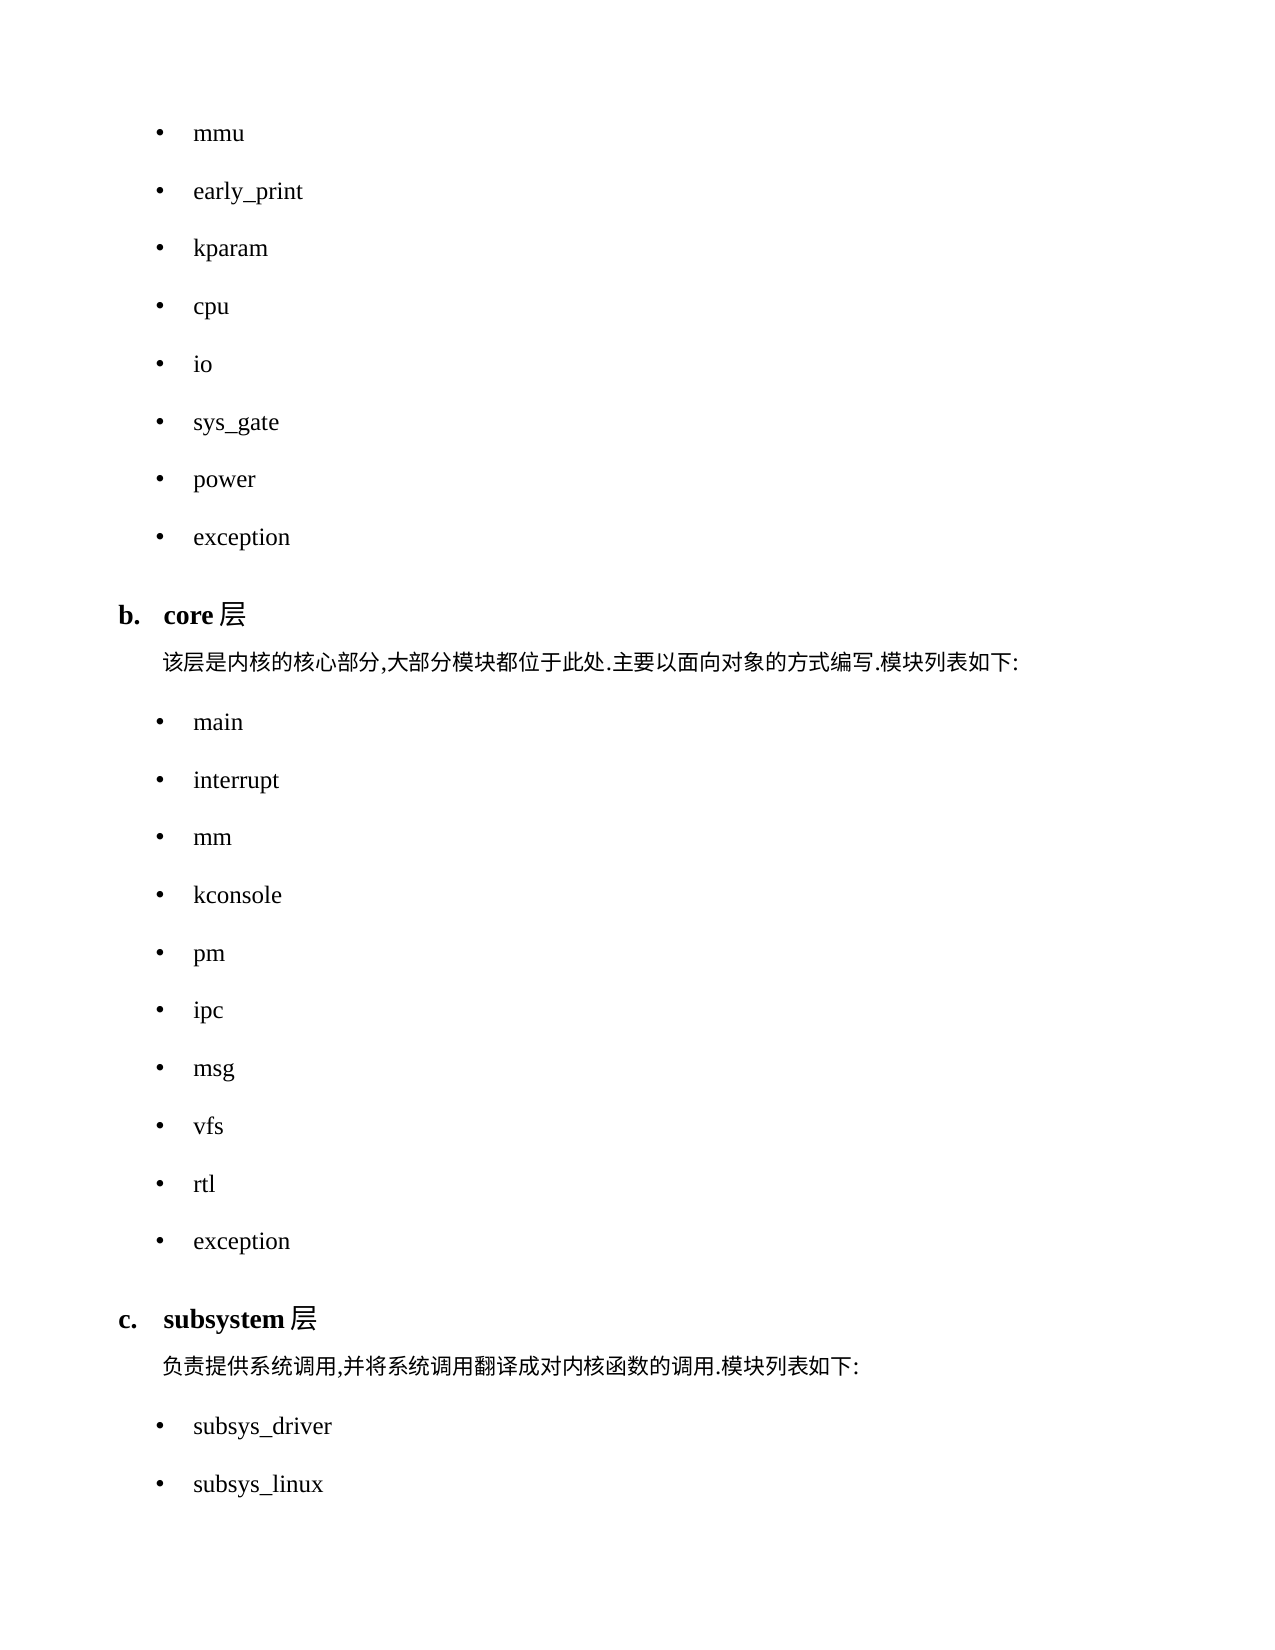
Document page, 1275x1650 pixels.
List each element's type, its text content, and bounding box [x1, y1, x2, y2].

list ipc [156, 996, 1157, 1024]
text 负责提供系统调用,并将系统调用翻译成对内核函数的调用.模块列表如下: [118, 1349, 1157, 1381]
list subsys_driver [156, 1411, 1157, 1440]
list pm [156, 938, 1157, 967]
list kparam [156, 233, 1157, 262]
list kconsole [156, 880, 1157, 909]
subtitle subsystem层 [118, 1297, 1157, 1337]
list vfs [156, 1111, 1157, 1140]
list mmu [156, 118, 1157, 147]
list interrupt [156, 765, 1157, 793]
list exception [156, 1226, 1157, 1255]
list cpu [156, 291, 1157, 320]
list main [156, 707, 1157, 736]
list mm [156, 822, 1157, 851]
subtitle core层 [118, 592, 1157, 632]
list early_print [156, 176, 1157, 204]
list io [156, 349, 1157, 378]
list power [156, 464, 1157, 493]
list msg [156, 1053, 1157, 1082]
list sys_gate [156, 407, 1157, 435]
list exception [156, 522, 1157, 551]
text 该层是内核的核心部分,大部分模块都位于此处.主要以面向对象的方式编写.模块列表如下: [118, 645, 1157, 677]
list rtl [156, 1169, 1157, 1197]
list subsys_linux [156, 1469, 1157, 1498]
